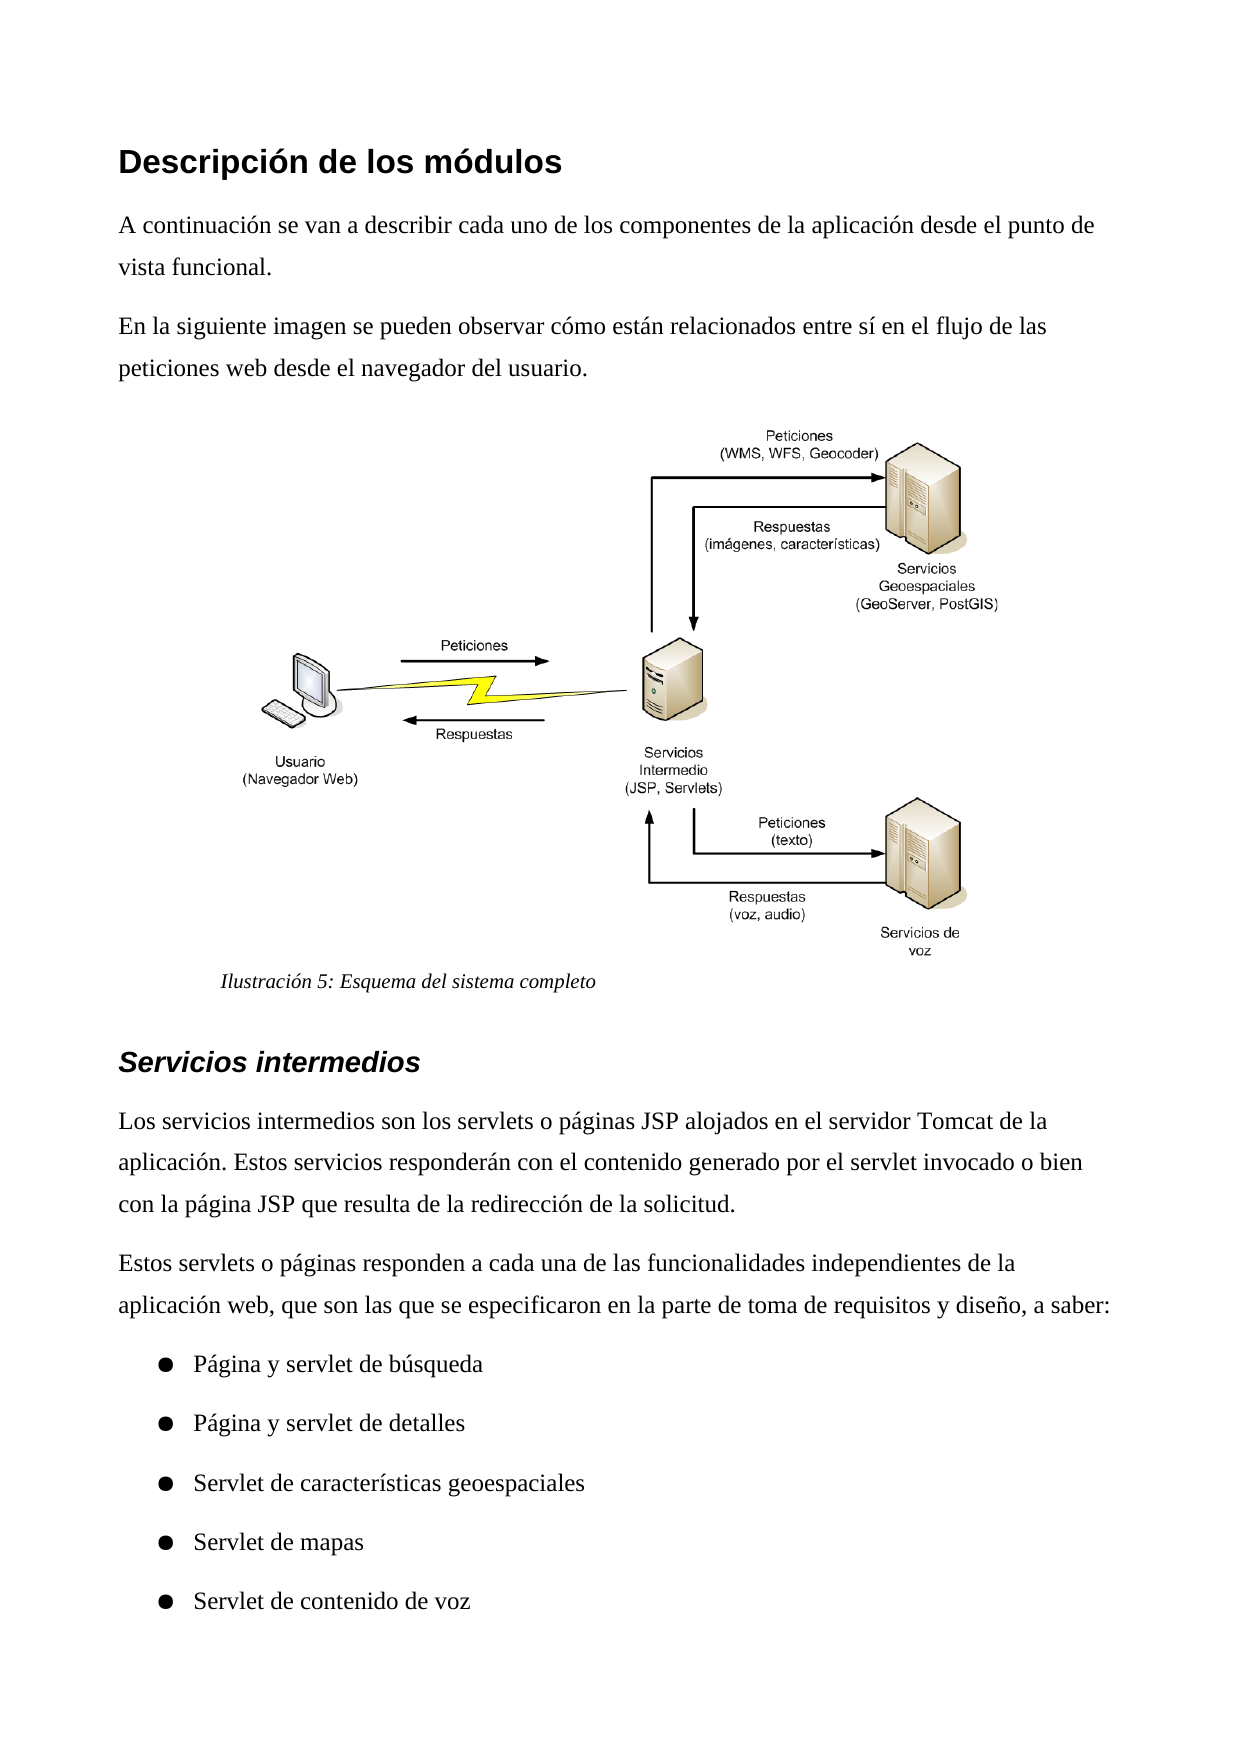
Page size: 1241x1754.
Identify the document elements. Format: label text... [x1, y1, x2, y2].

subtitle Servlet de características geoespaciales [156, 1469, 1122, 1496]
subtitle Página y servlet de búsqueda [156, 1350, 1122, 1378]
subtitle En la siguiente imagen se pueden observar cómo están relacionados entre sí en el flujo de las peticiones web desde el navegador del usuario. [118, 312, 1122, 382]
subtitle Estos servlets o páginas responden a cada una de las funcionalidades independientes de la aplicación web, que son las que se especificaron en la parte de toma de requisitos y diseño, a saber: [118, 1249, 1122, 1318]
text Ilustración 5: Esquema del sistema completo [220, 959, 1020, 993]
subtitle Servlet de contenido de voz [156, 1587, 1122, 1615]
picture [242, 425, 998, 959]
subtitle A continuación se van a describir cada uno de los componentes de la aplicación desde el punto de vista funcional. [118, 212, 1122, 281]
subtitle Los servicios intermedios son los servlets o páginas JSP alojados en el servidor Tomcat de la aplicación. Estos servicios responderán con el contenido generado por el servlet invocado o bien con la página JSP que resulta de la redirección de la solicitud. [118, 1107, 1122, 1218]
subtitle Página y servlet de detalles [156, 1409, 1122, 1437]
subtitle Descripción de los módulos [118, 143, 1122, 180]
subtitle Servlet de mapas [156, 1528, 1122, 1556]
subtitle Servicios intermedios [118, 413, 1122, 1078]
